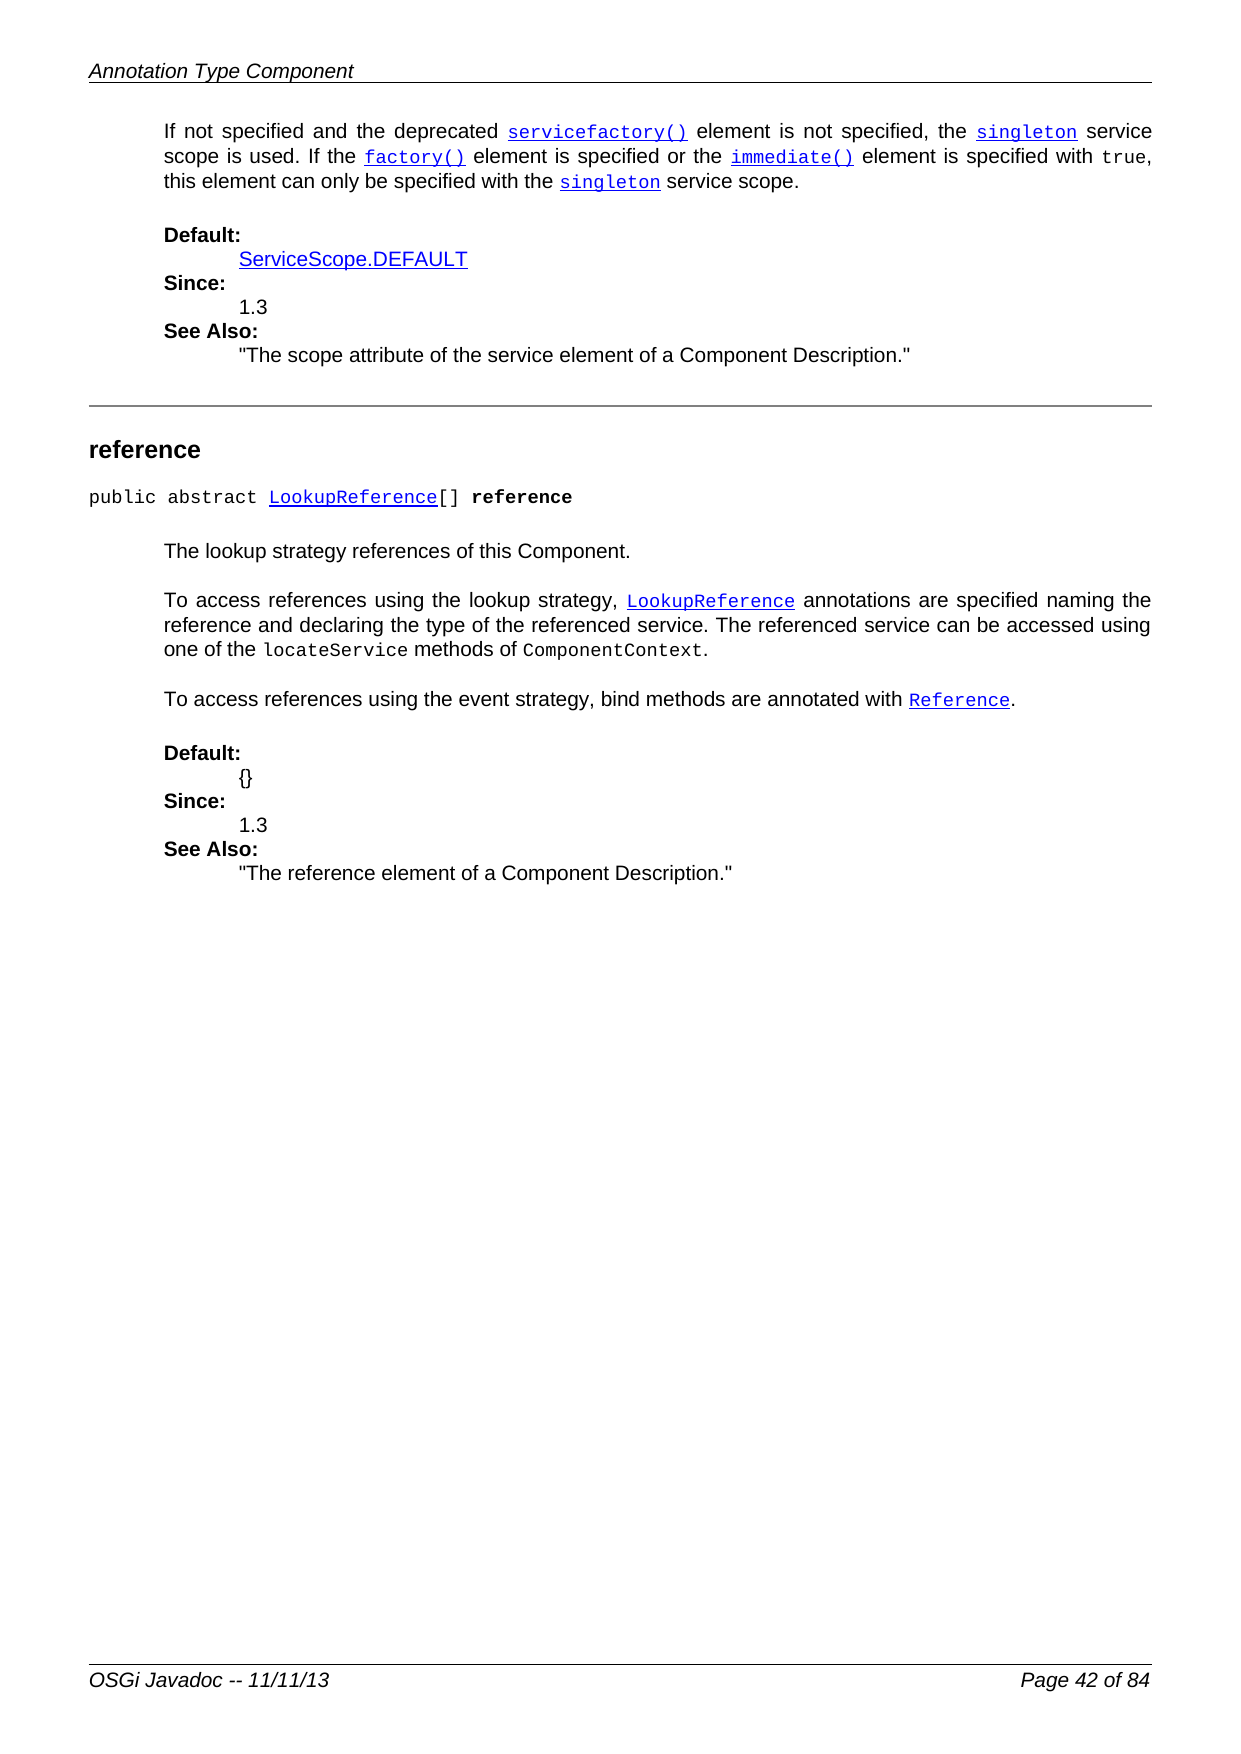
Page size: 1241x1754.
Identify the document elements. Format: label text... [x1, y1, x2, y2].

text ServiceScope.DEFAULT [238, 247, 1152, 271]
text The lookup strategy references of this Component. [163, 538, 1152, 562]
text To access references using the lookup strategy, LookupReference annotations are specified naming the reference and declaring the type of the referenced service. The referenced service can be accessed using one of the locateService methods of ComponentContext. [163, 587, 1152, 662]
text "The scope attribute of the service element of a Component Description." [238, 343, 1152, 367]
text "The reference element of a Component Description." [238, 861, 1152, 885]
text 1.3 [238, 813, 1152, 837]
text See Also: [163, 837, 1152, 861]
text {} [238, 765, 1152, 789]
text 1.3 [238, 295, 1152, 319]
text If not specified and the deprecated servicefactory() element is not specified, the singleton service scope is used. If the factory() element is specified or the immediate() element is specified with true, this element can only be specified with the singleton service scope. [163, 118, 1152, 194]
text See Also: [163, 319, 1152, 343]
text To access references using the event strategy, bind methods are annotated with Reference. [163, 687, 1152, 712]
text Since: [163, 789, 1152, 813]
text Default: [163, 223, 1152, 247]
text Default: [163, 741, 1152, 765]
text public abstract LookupReference[] reference [88, 488, 1152, 509]
subtitle reference [88, 435, 1152, 464]
text Since: [163, 271, 1152, 295]
